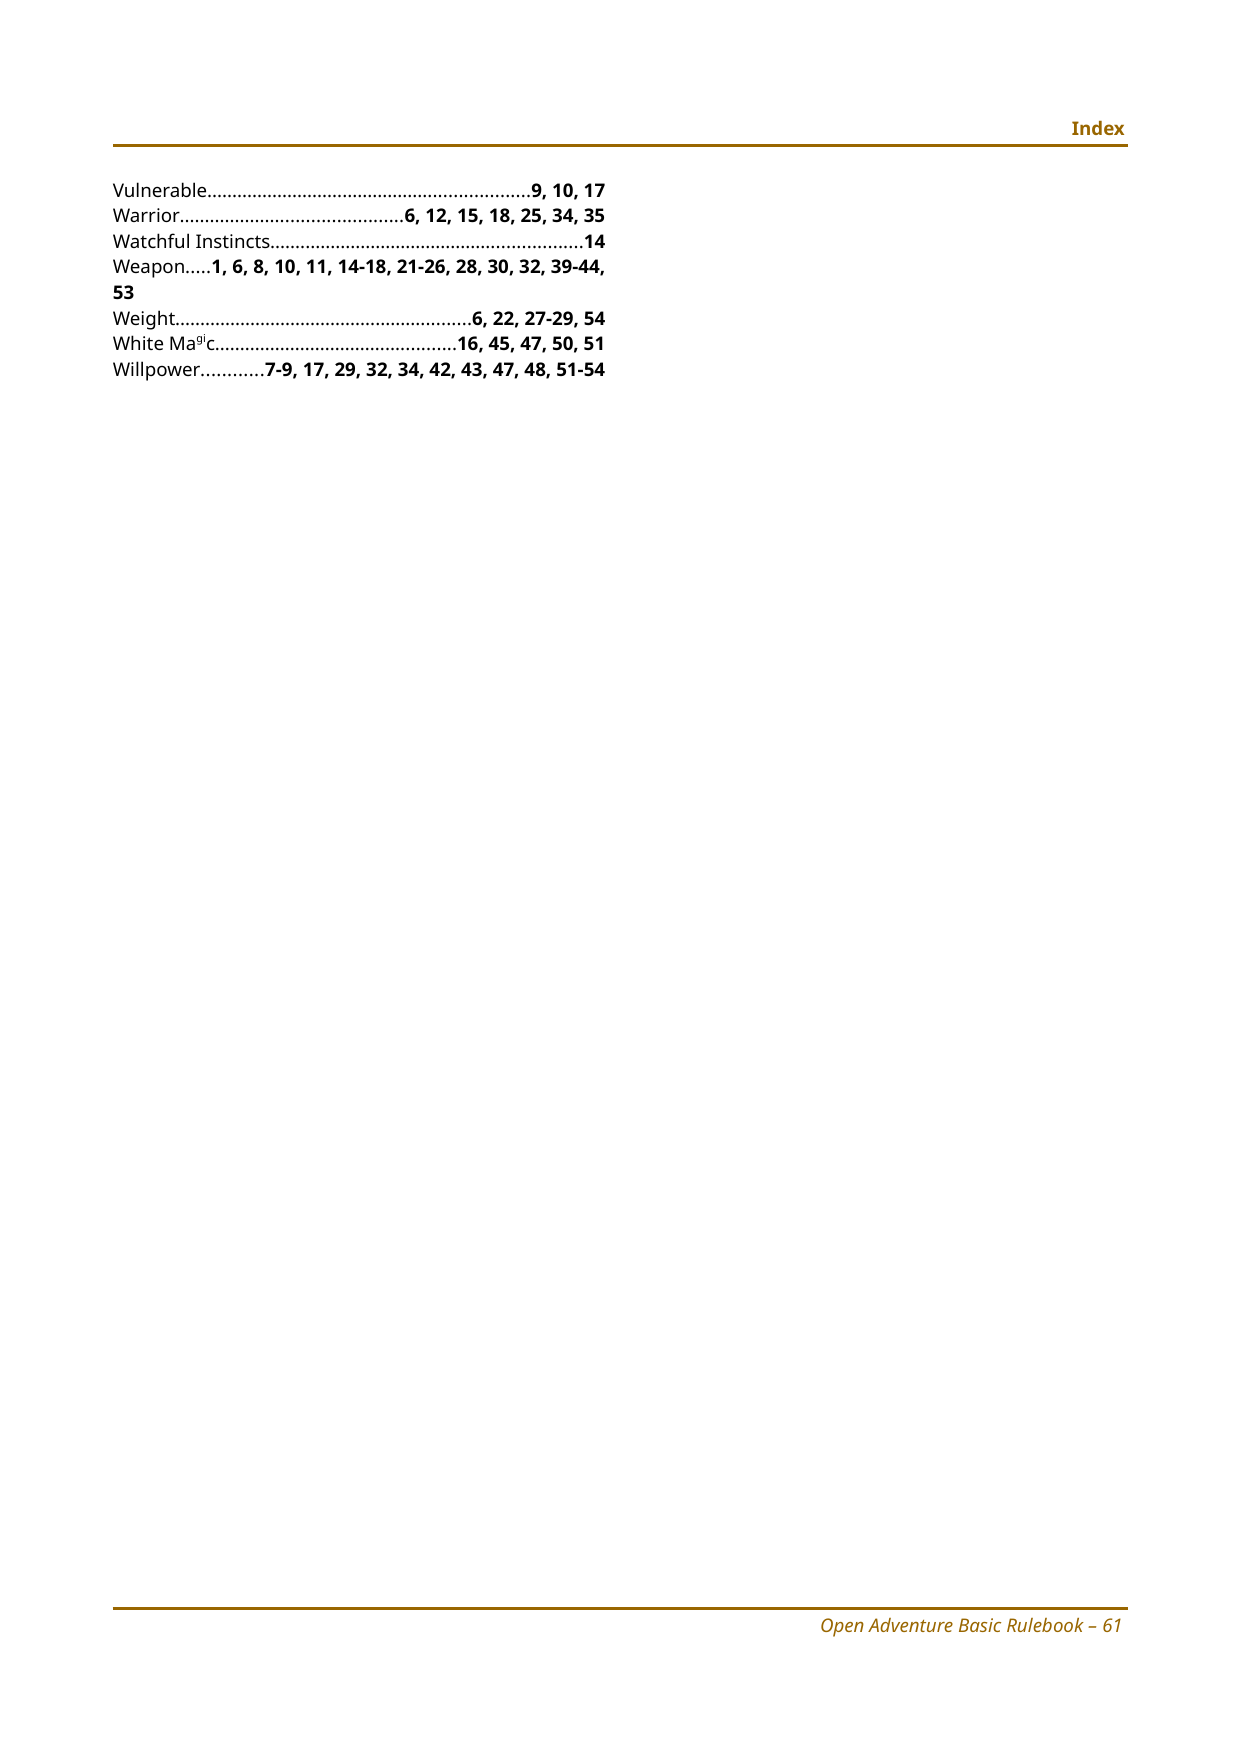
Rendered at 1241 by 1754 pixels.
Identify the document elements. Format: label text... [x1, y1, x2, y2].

text Vulnerable 9, 10, 17 [113, 177, 605, 203]
text Weight 6, 22, 27-29, 54 [113, 305, 605, 330]
text Warrior 6, 12, 15, 18, 25, 34, 35 [113, 203, 605, 228]
text Weapon 1, 6, 8, 10, 11, 14-18, 21-26, 28, 30, 32, 39-44, 53 [113, 254, 605, 305]
text Watchful Instincts 14 [113, 228, 605, 254]
text Willpower 7-9, 17, 29, 32, 34, 42, 43, 47, 48, 51-54 [113, 356, 605, 381]
text White Magic 16, 45, 47, 50, 51 [113, 330, 605, 356]
